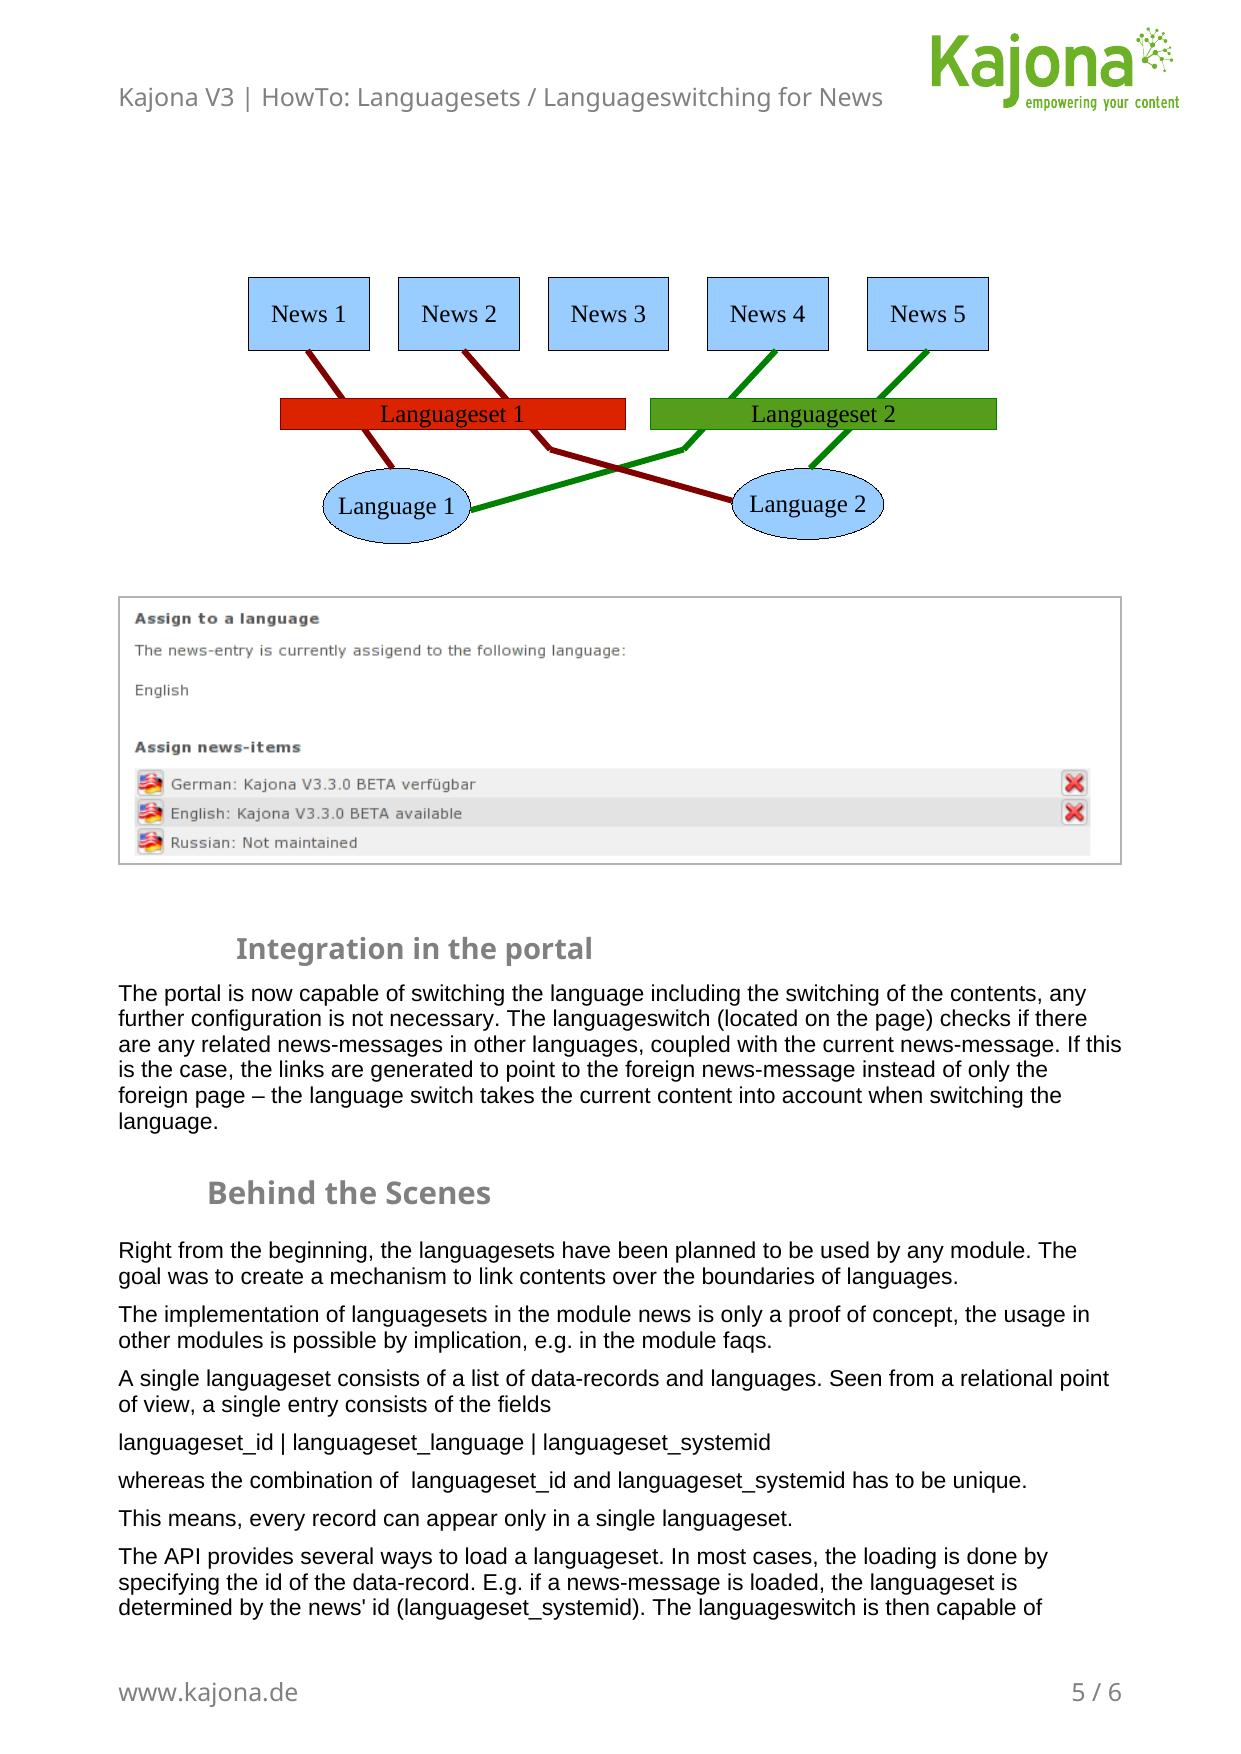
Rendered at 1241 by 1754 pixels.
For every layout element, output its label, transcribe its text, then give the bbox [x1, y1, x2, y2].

subtitle Integration in the portal [118, 928, 1122, 968]
text languageset_id | languageset_language | languageset_systemid [118, 1429, 1122, 1455]
text This means, every record can appear only in a single languageset. [118, 1506, 1122, 1531]
text whereas the combination of languageset_id and languageset_systemid has to be unique. [118, 1467, 1122, 1493]
subtitle Behind the Scenes [118, 1171, 1122, 1214]
text The implementation of languagesets in the module news is only a proof of concept, the usage in other modules is possible by implication, e.g. in the module faqs. [118, 1302, 1122, 1353]
picture [123, 601, 1117, 860]
text The portal is now capable of switching the language including the switching of the contents, any further configuration is not necessary. The languageswitch (located on the page) checks if there are any related news-messages in other languages, coupled with the current news-message. If this is the case, the links are generated to point to the foreign news-message instead of only the foreign page – the language switch takes the current content into account when switching the language. [118, 980, 1122, 1134]
text Right from the beginning, the languagesets have been planned to be used by any module. The goal was to create a mechanism to link contents over the boundaries of languages. [118, 1238, 1122, 1289]
text A single languageset consists of a list of data-records and languages. Seen from a relational point of view, a single entry consists of the fields [118, 1366, 1122, 1417]
text The API provides several ways to load a languageset. In most cases, the loading is done by specifying the id of the data-record. E.g. if a news-message is loaded, the languageset is determined by the news' id (languageset_systemid). The languageswitch is then capable of [118, 1544, 1122, 1621]
